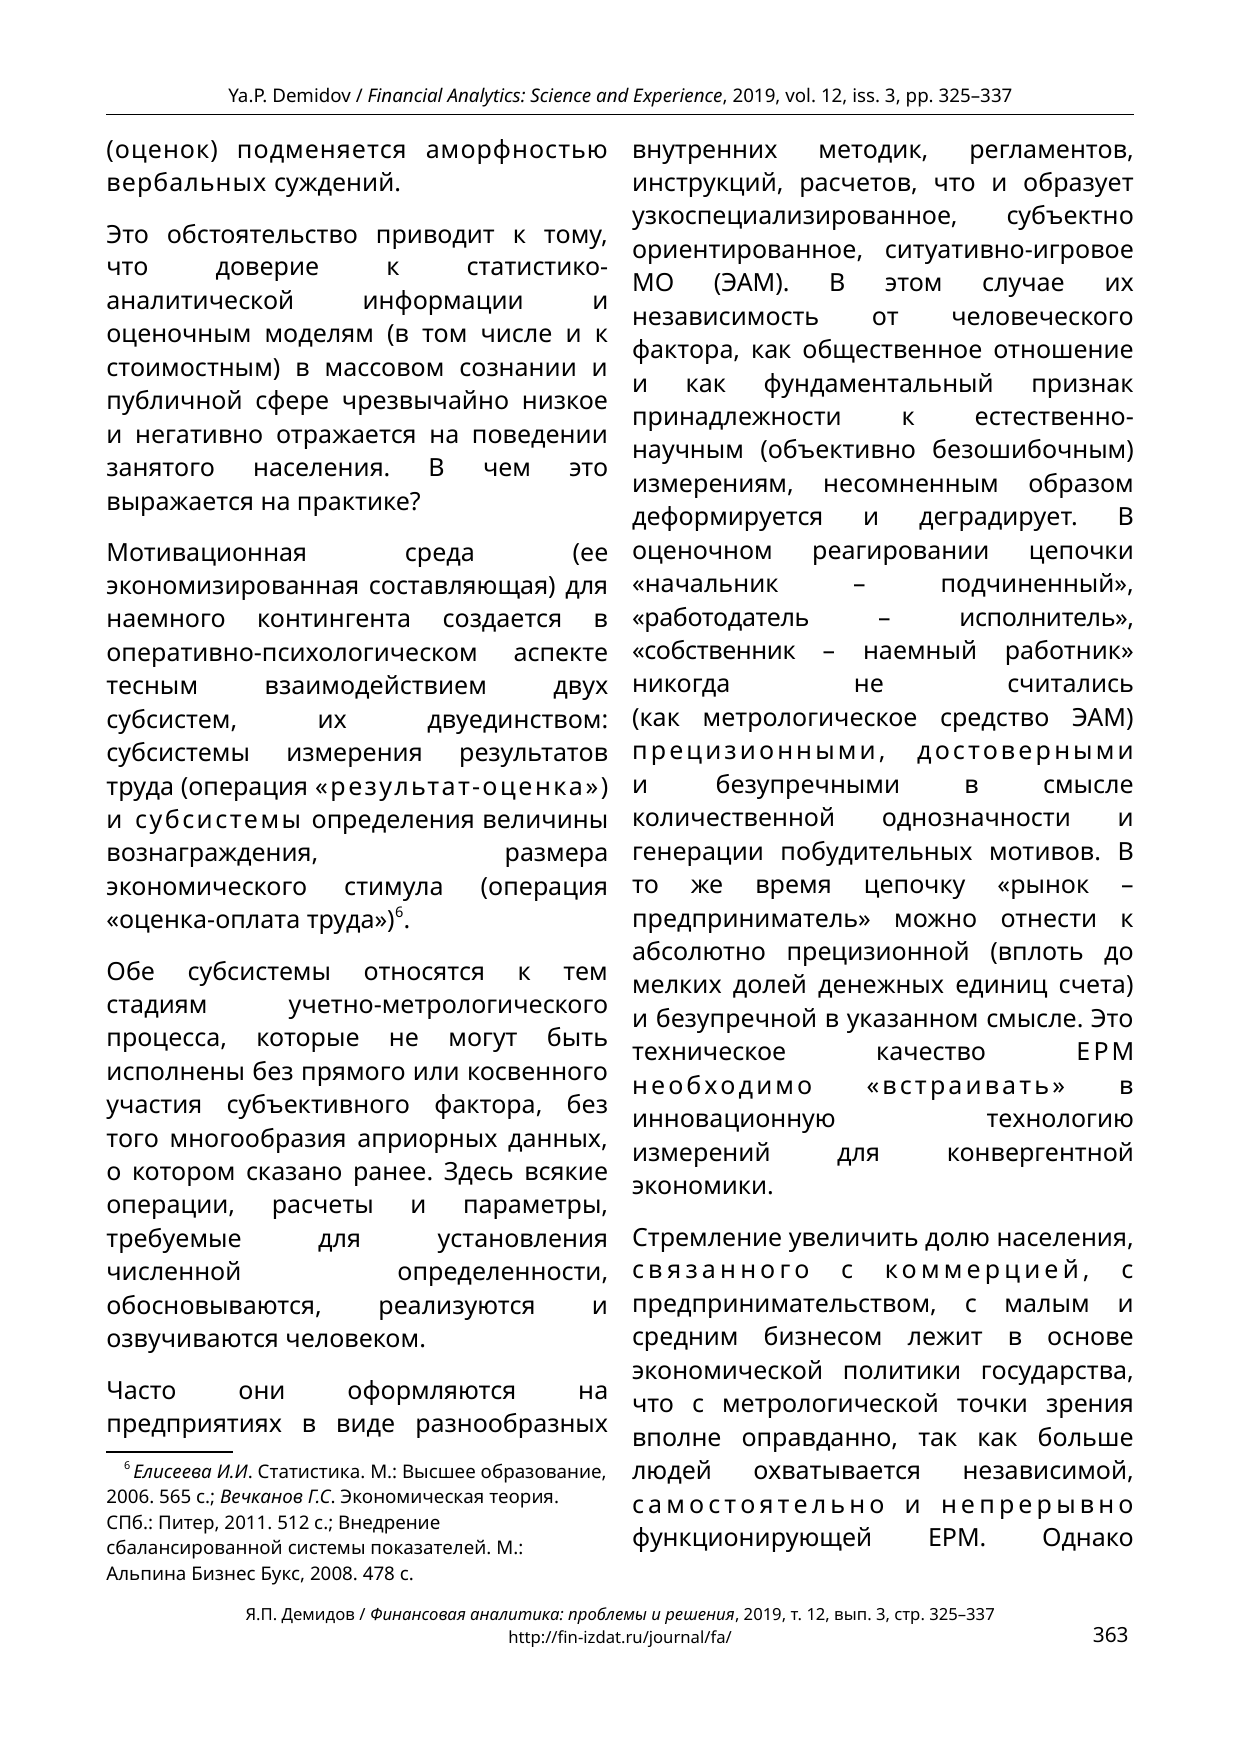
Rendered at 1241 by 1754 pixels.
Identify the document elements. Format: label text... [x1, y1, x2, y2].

text Обе субсистемы относятся к тем стадиям учетно-метрологического процесса, которые не могут быть исполнены без прямого или косвенного участия субъективного фактора, без того многообразия априорных данных, о котором сказано ранее. Здесь всякие операции, расчеты и параметры, требуемые для установления численной определенности, обосновываются, реализуются и озвучиваются человеком. [106, 954, 608, 1355]
text Елисеева И.И. Статистика. М.: Высшее образование, 2006. 565 с.; Вечканов Г.С. Экономическая теория. СПб.: Питер, 2011. 512 с.; Внедрение сбалансированной системы показателей. М.: Альпина Бизнес Букс, 2008. 478 с. [106, 1458, 608, 1586]
text Мотивационная среда (ее экономизированная составляющая) для наемного контингента создается в оперативно-психологическом аспекте тесным взаимодействием двух субсистем, их двуединством: субсистемы измерения результатов труда (операция «результат-оценка») и субсистемы определения величины вознаграждения, размера экономического стимула (операция «оценка-оплата труда»). [106, 535, 608, 936]
text Часто они оформляются на предприятиях в виде разнообразных [106, 1373, 608, 1439]
text внутренних методик, регламентов, инструкций, расчетов, что и образует узкоспециализированное, субъектно ориентированное, ситуативно-игровое МО (ЭАМ). В этом случае их независимость от человеческого фактора, как общественное отношение и как фундаментальный признак принадлежности к естественно-научным (объективно безошибочным) измерениям, несомненным образом деформируется и деградирует. В оценочном реагировании цепочки «начальник – подчиненный», «работодатель – исполнитель», «собственник – наемный работник» никогда не считались (как метрологическое средство ЭАМ) прецизионными, достоверными и безупречными в смысле количественной однозначности и генерации побудительных мотивов. В то же время цепочку «рынок – предприниматель» можно отнести к абсолютно прецизионной (вплоть до мелких долей денежных единиц счета) и безупречной в указанном смысле. Это техническое качество ЕРМ необходимо «встраивать» в инновационную технологию измерений для конвергентной экономики. [632, 132, 1134, 1202]
text Это обстоятельство приводит к тому, что доверие к статистико-аналитической информации и оценочным моделям (в том числе и к стоимостным) в массовом сознании и публичной сфере чрезвычайно низкое и негативно отражается на поведении занятого населения. В чем это выражается на практике? [106, 216, 608, 517]
text Стремление увеличить долю населения, связанного с коммерцией, с предпринимательством, с малым и средним бизнесом лежит в основе экономической политики государства, что с метрологической точки зрения вполне оправданно, так как больше людей охватывается независимой, самостоятельно и непрерывно функционирующей ЕРМ. Однако [632, 1219, 1134, 1554]
text (оценок) подменяется аморфностью вербальных суждений. [106, 132, 608, 199]
